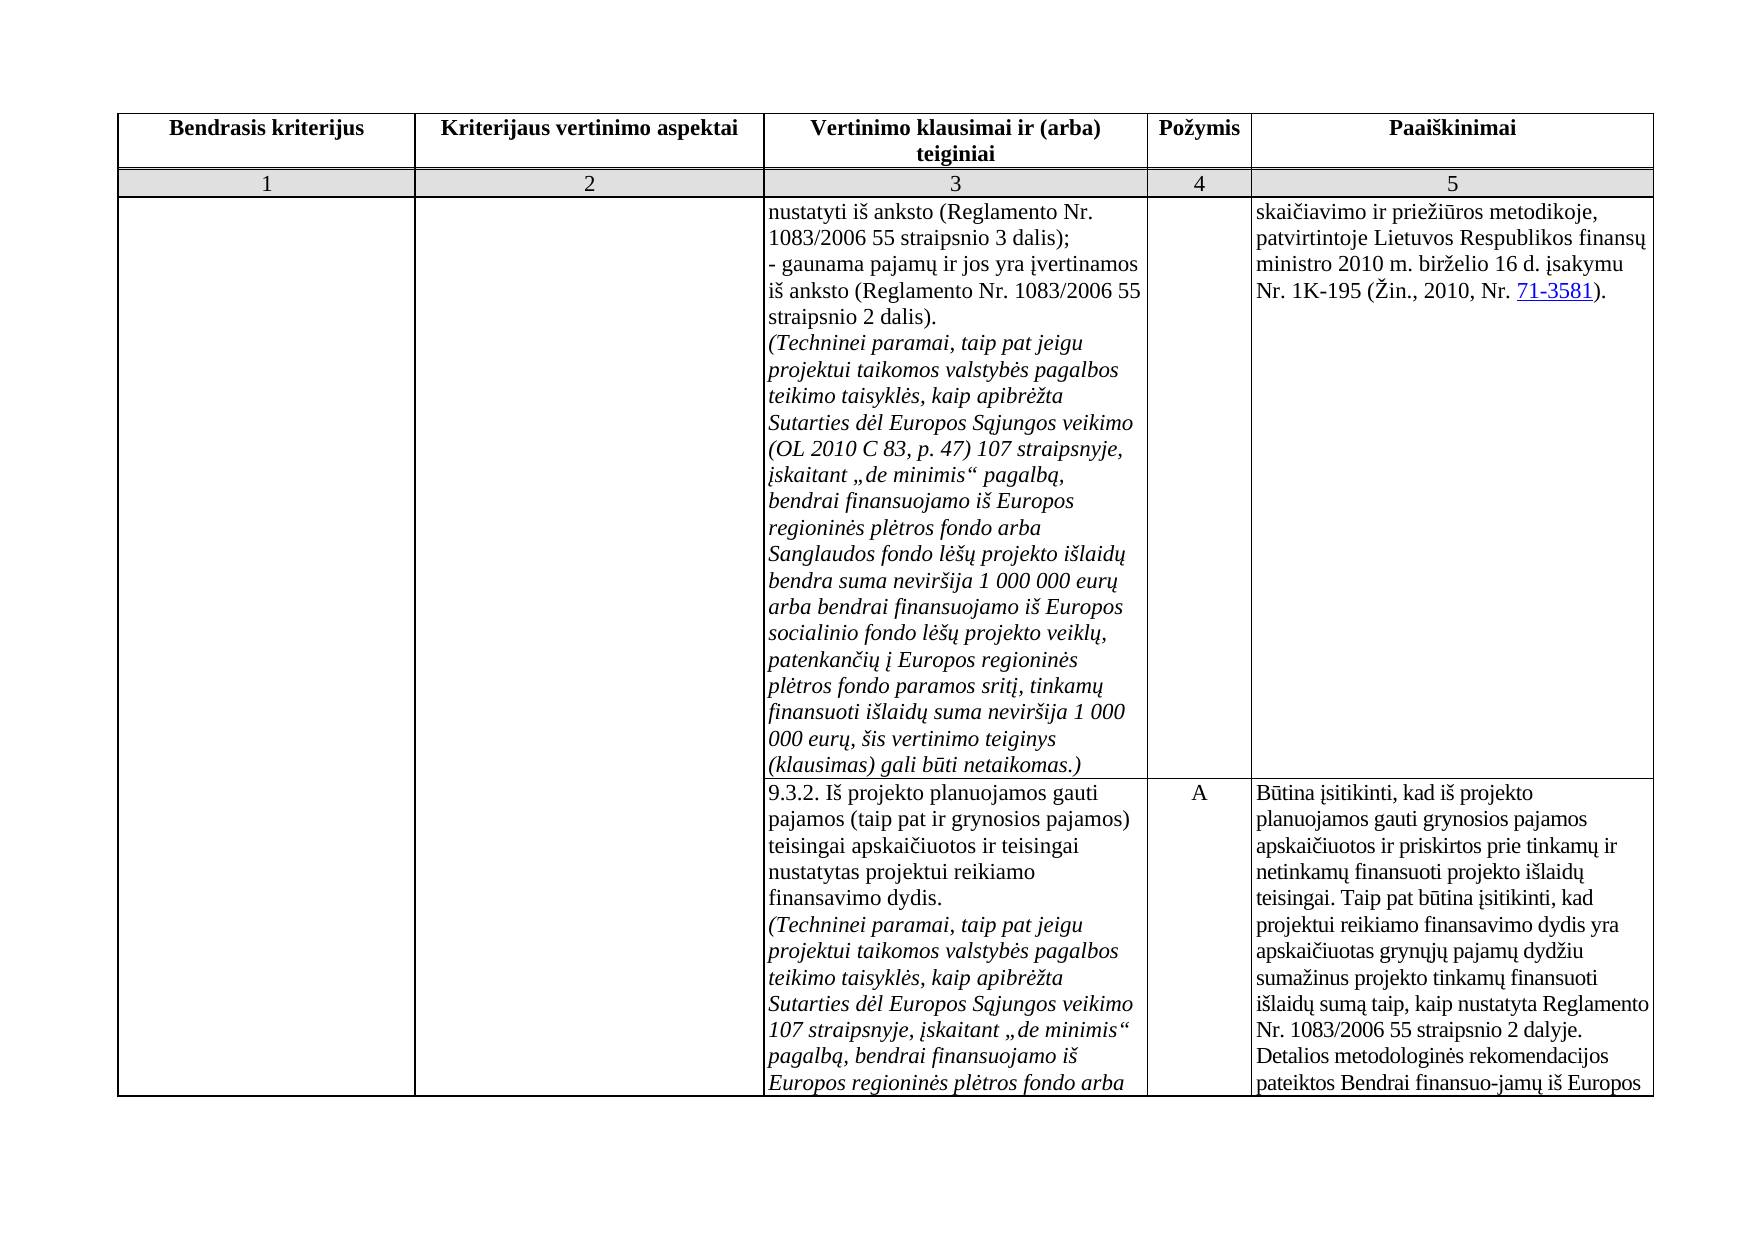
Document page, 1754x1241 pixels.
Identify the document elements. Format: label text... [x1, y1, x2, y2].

table_cell 4 [1148, 170, 1251, 196]
table_cell nustatyti iš anksto (Reglamento Nr. 1083/2006 55 straipsnio 3 dalis); - gaunama pajamų ir jos yra įvertinamos iš anksto (Reglamento Nr. 1083/2006 55 straipsnio 2 dalis). (Techninei paramai, taip pat jeigu projektui taikomos valstybės pagalbos teikimo taisyklės, kaip apibrėžta Sutarties dėl Europos Sąjungos veikimo (OL 2010 C 83, p. 47) 107 straipsnyje, įskaitant „de minimis“ pagalbą, bendrai finansuojamo iš Europos regioninės plėtros fondo arba Sanglaudos fondo lėšų projekto išlaidų bendra suma neviršija 1 000 000 eurų arba bendrai finansuojamo iš Europos socialinio fondo lėšų projekto veiklų, patenkančių į Europos regioninės plėtros fondo paramos sritį, tinkamų finansuoti išlaidų suma neviršija 1 000 000 eurų, šis vertinimo teiginys (klausimas) gali būti netaikomas.) [765, 198, 1147, 777]
table_cell [416, 198, 763, 1095]
table_cell 2 [416, 170, 763, 196]
table_cell 1 [119, 170, 414, 196]
table_header Požymis [1148, 114, 1251, 167]
table_cell 3 [765, 170, 1147, 196]
table_cell A [1148, 779, 1251, 1095]
table_cell [1148, 198, 1251, 777]
table_cell 9.3.2. Iš projekto planuojamos gauti pajamos (taip pat ir grynosios pajamos) teisingai apskaičiuotos ir teisingai nustatytas projektui reikiamo finansavimo dydis. (Techninei paramai, taip pat jeigu projektui taikomos valstybės pagalbos teikimo taisyklės, kaip apibrėžta Sutarties dėl Europos Sąjungos veikimo 107 straipsnyje, įskaitant „de minimis“ pagalbą, bendrai finansuojamo iš Europos regioninės plėtros fondo arba [765, 779, 1147, 1095]
table_cell skaičiavimo ir priežiūros metodikoje, patvirtintoje Lietuvos Respublikos finansų ministro 2010 m. birželio 16 d. įsakymu Nr. 1K-195 (Žin., 2010, Nr. 71-3581). [1252, 198, 1653, 777]
table_cell 5 [1252, 170, 1653, 196]
table_header Vertinimo klausimai ir (arba) teiginiai [765, 114, 1147, 167]
table_header Kriterijaus vertinimo aspektai [416, 114, 763, 167]
table_cell Būtina įsitikinti, kad iš projekto planuojamos gauti grynosios pajamos apskaičiuotos ir priskirtos prie tinkamų ir netinkamų finansuoti projekto išlaidų teisingai. Taip pat būtina įsitikinti, kad projektui reikiamo finansavimo dydis yra apskaičiuotas grynųjų pajamų dydžiu sumažinus projekto tinkamų finansuoti išlaidų sumą taip, kaip nustatyta Reglamento Nr. 1083/2006 55 straipsnio 2 dalyje. Detalios metodologinės rekomendacijos pateiktos Bendrai finansuo-jamų iš Europos [1252, 779, 1653, 1095]
table_header Paaiškinimai [1252, 114, 1653, 167]
table_header Bendrasis kriterijus [119, 114, 414, 167]
table_cell [119, 198, 414, 1095]
